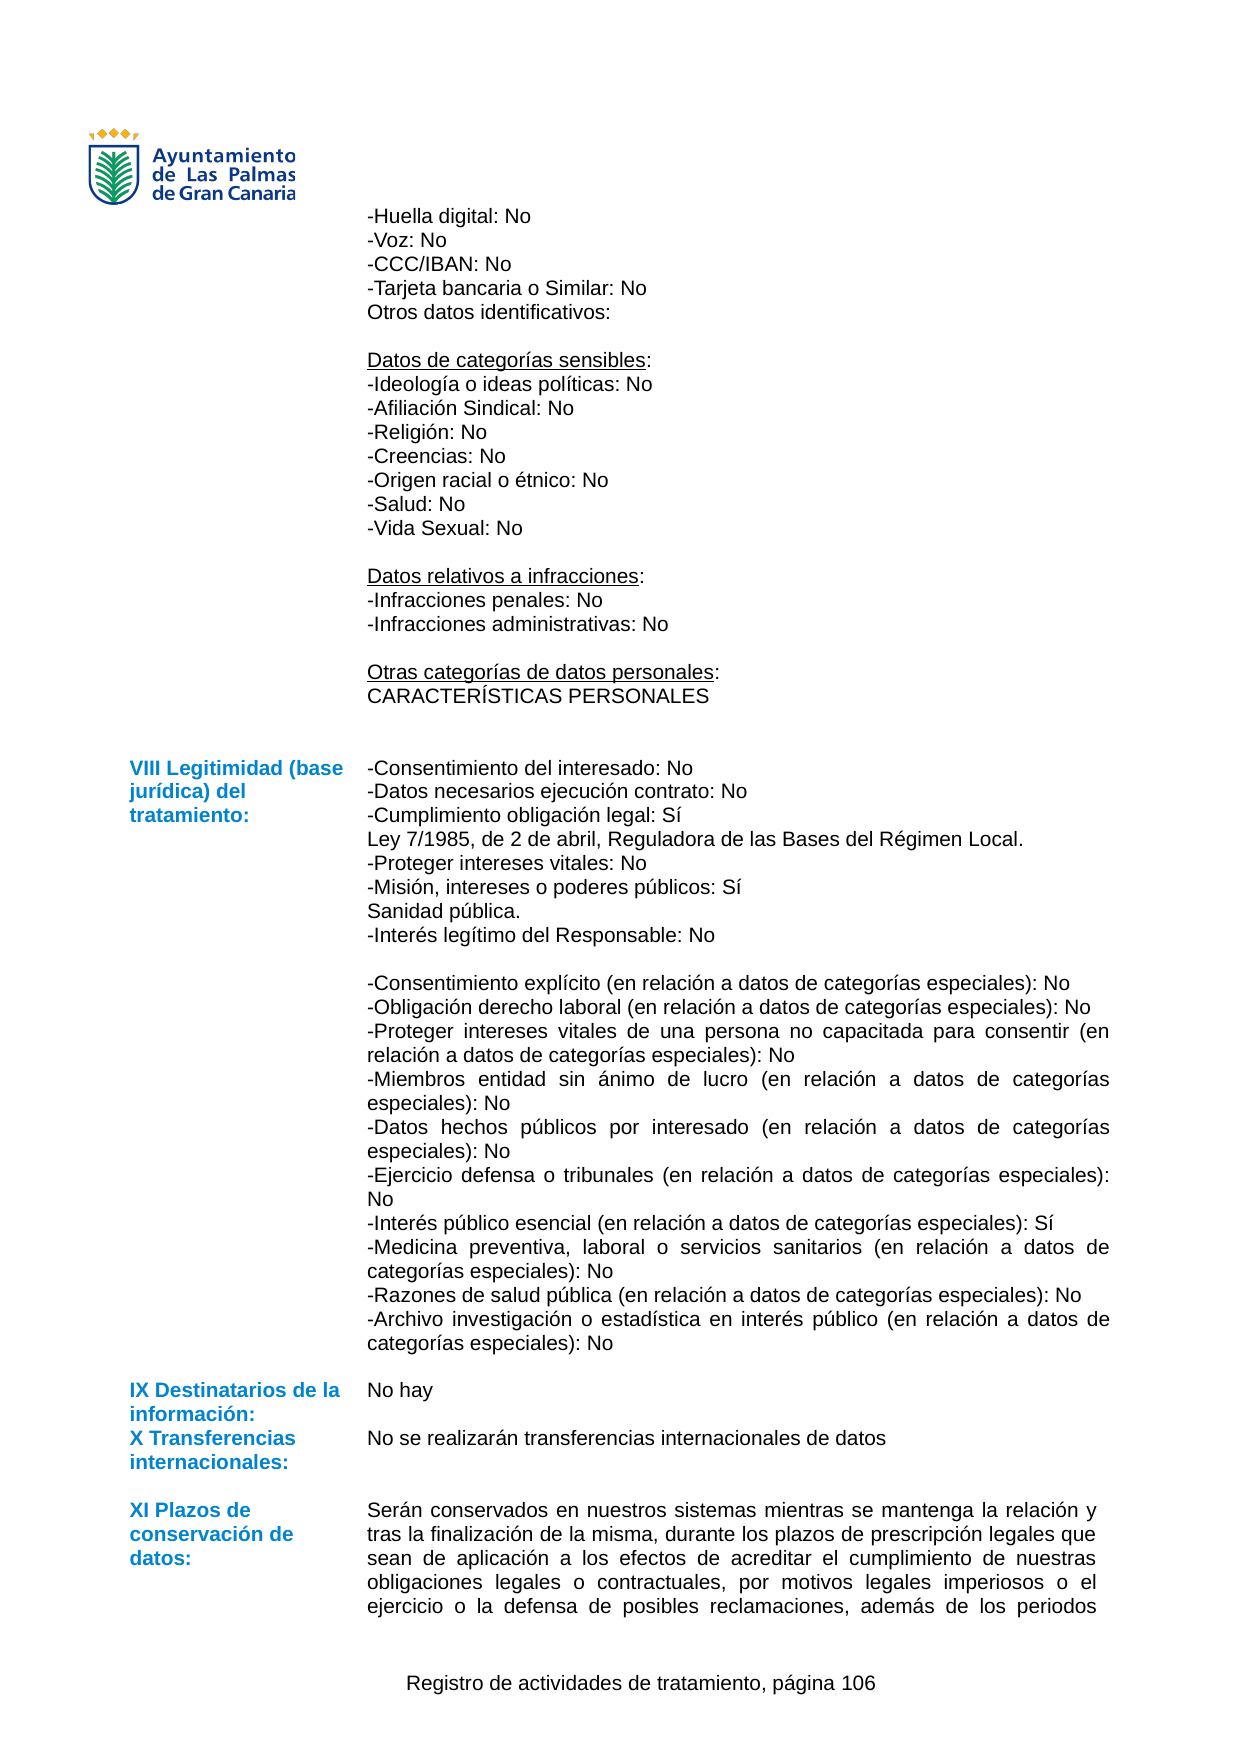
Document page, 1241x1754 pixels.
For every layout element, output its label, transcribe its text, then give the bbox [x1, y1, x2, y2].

table_cell IX Destinatarios de la información: [118, 1378, 356, 1426]
table_cell [118, 204, 356, 755]
table_cell VIII Legitimidad (base jurídica) del tratamiento: [118, 755, 356, 1378]
table_cell Serán conservados en nuestros sistemas mientras se mantenga la relación y tras la finalización de la misma, durante los plazos de prescripción legales que sean de aplicación a los efectos de acreditar el cumplimiento de nuestras obligaciones legales o contractuales, por motivos legales imperiosos o el ejercicio o la defensa de posibles reclamaciones, además de los periodos [356, 1498, 1122, 1618]
picture [88, 128, 296, 205]
table_cell No hay [356, 1378, 1122, 1426]
table_cell -Huella digital: No -Voz: No -CCC/IBAN: No -Tarjeta bancaria o Similar: No Otros datos identificativos: Datos de categorías sensibles: -Ideología o ideas políticas: No -Afiliación Sindical: No -Religión: No -Creencias: No -Origen racial o étnico: No -Salud: No -Vida Sexual: No Datos relativos a infracciones: -Infracciones penales: No -Infracciones administrativas: No Otras categorías de datos personales: CARACTERÍSTICAS PERSONALES [356, 204, 1122, 755]
table_cell No se realizarán transferencias internacionales de datos [356, 1426, 1122, 1498]
table_cell X Transferencias internacionales: [118, 1426, 356, 1498]
table_cell XI Plazos de conservación de datos: [118, 1498, 356, 1618]
table_cell -Consentimiento del interesado: No -Datos necesarios ejecución contrato: No -Cumplimiento obligación legal: Sí Ley 7/1985, de 2 de abril, Reguladora de las Bases del Régimen Local. -Proteger intereses vitales: No -Misión, intereses o poderes públicos: Sí Sanidad pública. -Interés legítimo del Responsable: No -Consentimiento explícito (en relación a datos de categorías especiales): No -Obligación derecho laboral (en relación a datos de categorías especiales): No -Proteger intereses vitales de una persona no capacitada para consentir (en relación a datos de categorías especiales): No -Miembros entidad sin ánimo de lucro (en relación a datos de categorías especiales): No -Datos hechos públicos por interesado (en relación a datos de categorías especiales): No -Ejercicio defensa o tribunales (en relación a datos de categorías especiales): No -Interés público esencial (en relación a datos de categorías especiales): Sí -Medicina preventiva, laboral o servicios sanitarios (en relación a datos de categorías especiales): No -Razones de salud pública (en relación a datos de categorías especiales): No -Archivo investigación o estadística en interés público (en relación a datos de categorías especiales): No [356, 755, 1122, 1378]
